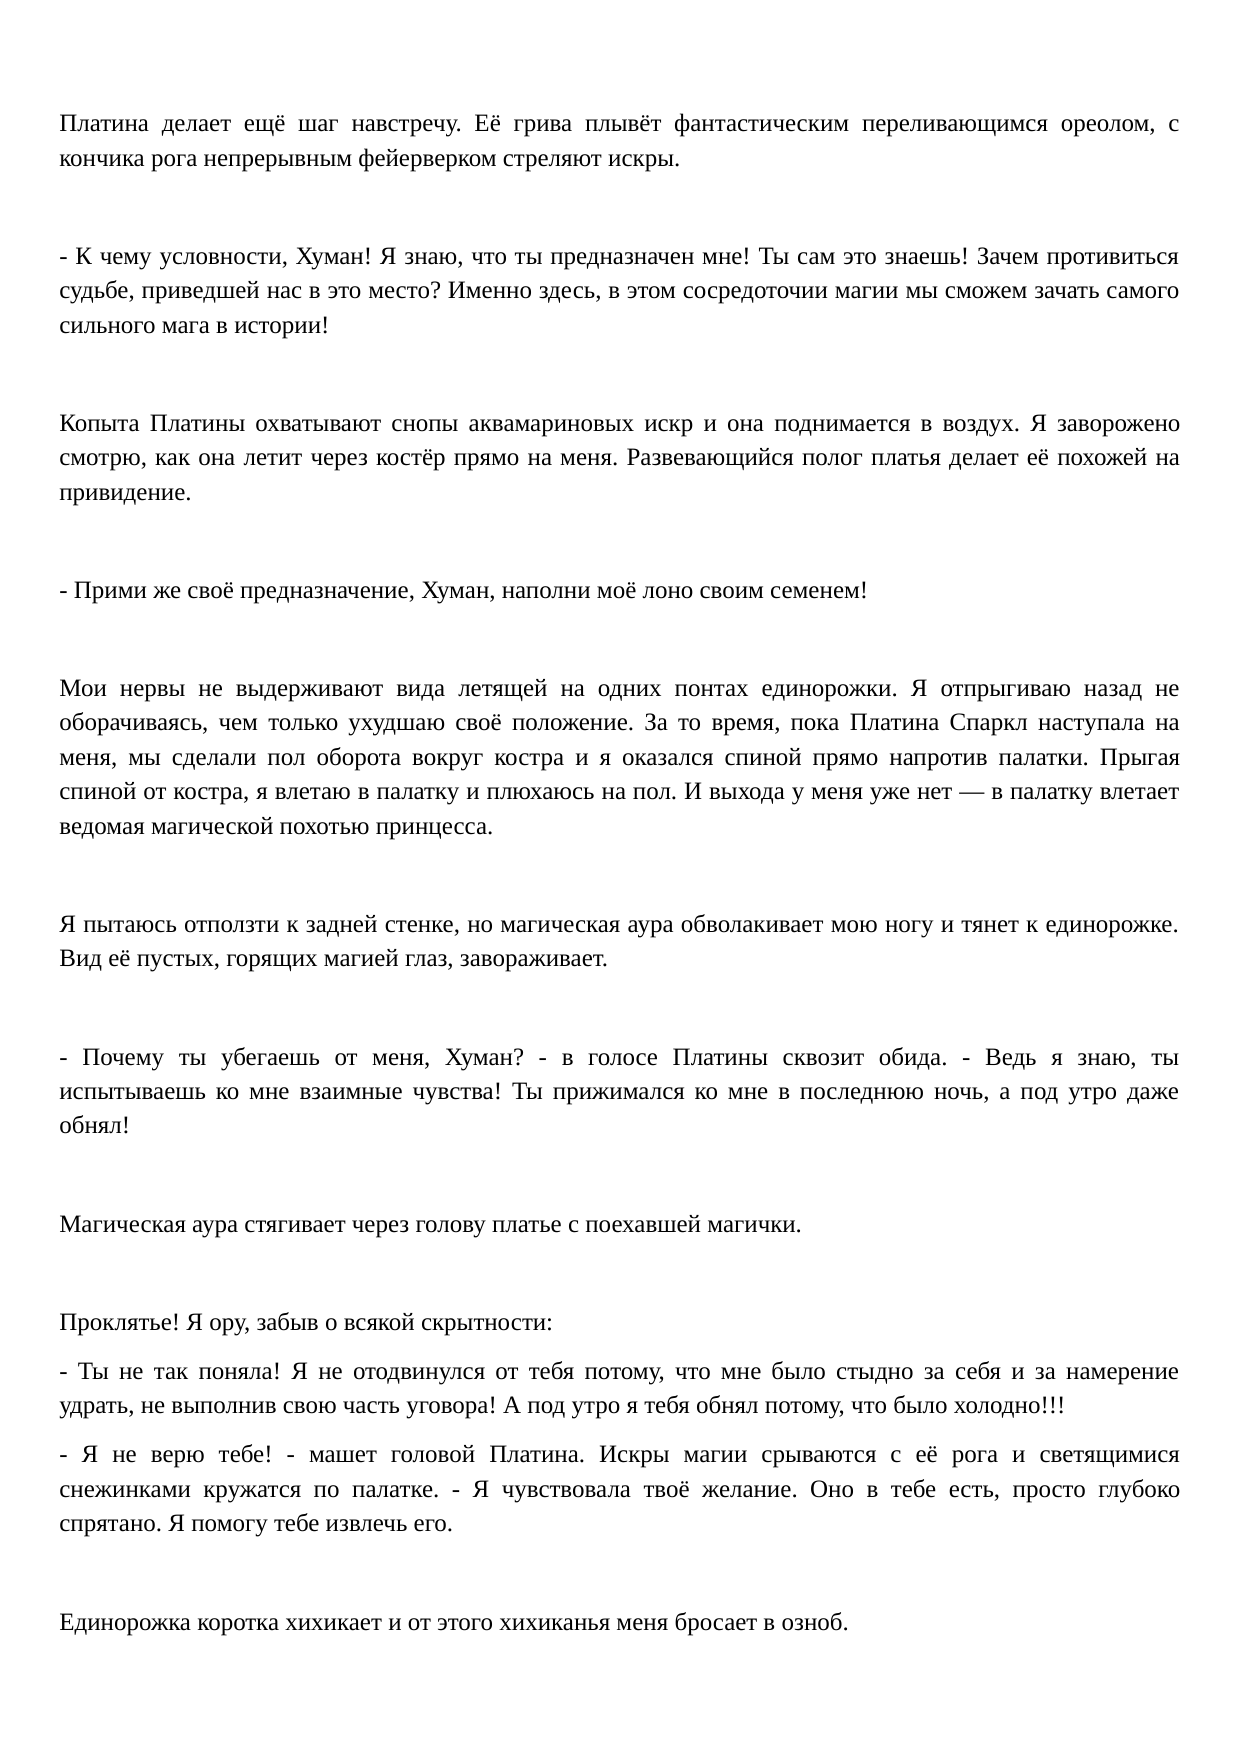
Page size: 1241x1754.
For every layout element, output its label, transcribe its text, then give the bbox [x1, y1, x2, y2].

text Я пытаюсь отползти к задней стенке, но магическая аура обволакивает мою ногу и тянет к единорожке. Вид её пустых, горящих магией глаз, завораживает. [59, 909, 1181, 972]
text - Я не верю тебе! - машет головой Платина. Искры магии срываются с её рога и светящимися снежинками кружатся по палатке. - Я чувствовала твоё желание. Оно в тебе есть, просто глубоко спрятано. Я помогу тебе извлечь его. [59, 1439, 1181, 1537]
text Копыта Платины охватывают снопы аквамариновых искр и она поднимается в воздух. Я заворожено смотрю, как она летит через костёр прямо на меня. Развевающийся полог платья делает её похожей на привидение. [59, 408, 1181, 506]
text - К чему условности, Хуман! Я знаю, что ты предназначен мне! Ты сам это знаешь! Зачем противиться судьбе, приведшей нас в это место? Именно здесь, в этом сосредоточии магии мы сможем зачать самого сильного мага в истории! [59, 241, 1181, 338]
text - Ты не так поняла! Я не отодвинулся от тебя потому, что мне было стыдно за себя и за намерение удрать, не выполнив свою часть уговора! А под утро я тебя обнял потому, что было холодно!!! [59, 1356, 1181, 1419]
text Платина делает ещё шаг навстречу. Её грива плывёт фантастическим переливающимся ореолом, с кончика рога непрерывным фейерверком стреляют искры. [59, 108, 1181, 171]
text - Прими же своё предназначение, Хуман, наполни моё лоно своим семенем! [59, 575, 1181, 604]
text Проклятье! Я ору, забыв о всякой скрытности: [59, 1307, 1181, 1336]
text - Почему ты убегаешь от меня, Хуман? - в голосе Платины сквозит обида. - Ведь я знаю, ты испытываешь ко мне взаимные чувства! Ты прижимался ко мне в последнюю ночь, а под утро даже обнял! [59, 1042, 1181, 1139]
text Мои нервы не выдерживают вида летящей на одних понтах единорожки. Я отпрыгиваю назад не оборачиваясь, чем только ухудшаю своё положение. За то время, пока Платина Спаркл наступала на меня, мы сделали пол оборота вокруг костра и я оказался спиной прямо напротив палатки. Прыгая спиной от костра, я влетаю в палатку и плюхаюсь на пол. И выхода у меня уже нет — в палатку влетает ведомая магической похотью принцесса. [59, 673, 1181, 840]
text Магическая аура стягивает через голову платье с поехавшей магички. [59, 1209, 1181, 1237]
text Единорожка коротка хихикает и от этого хихиканья меня бросает в озноб. [59, 1607, 1181, 1635]
